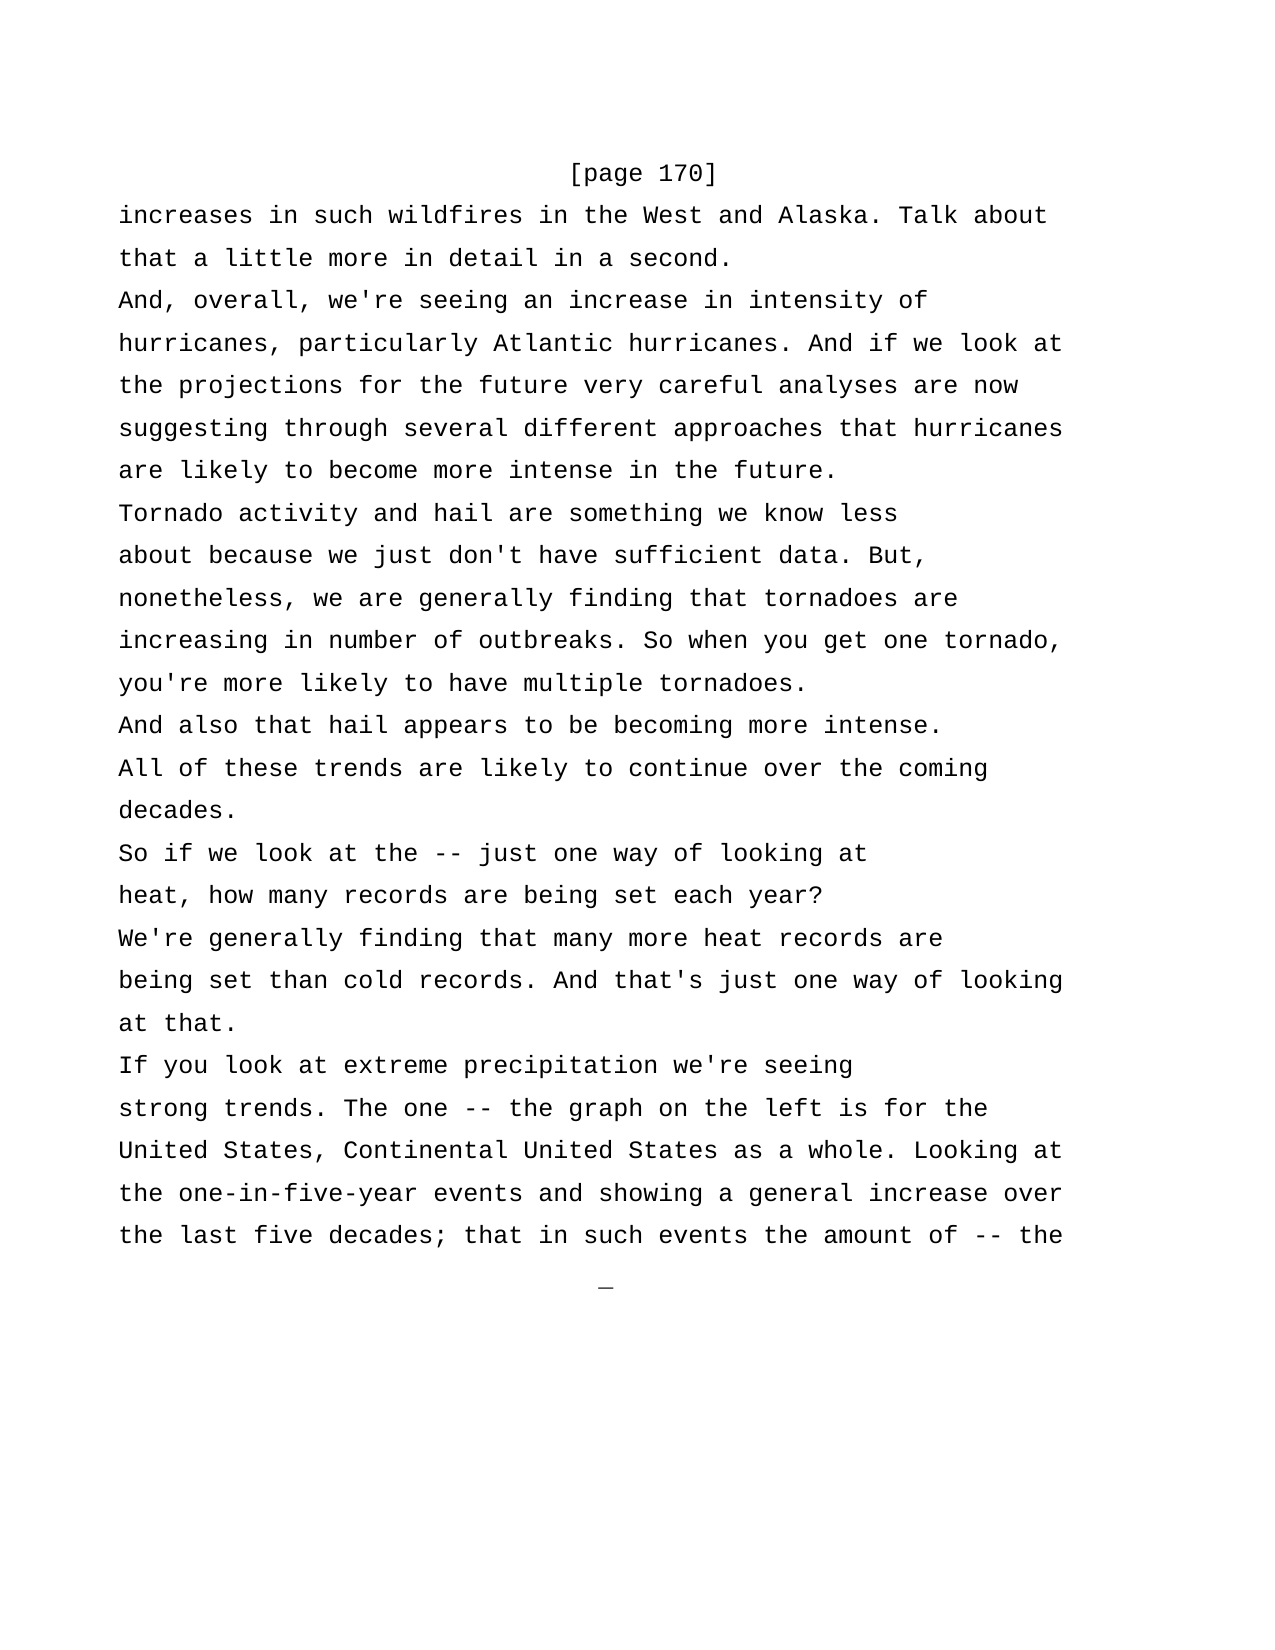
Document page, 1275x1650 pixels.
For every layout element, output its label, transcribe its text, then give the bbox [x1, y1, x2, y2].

text at that. [118, 1011, 1157, 1039]
text increases in such wildfires in the West and Alaska. Talk about [118, 203, 1157, 231]
text that a little more in detail in a second. [118, 246, 1157, 274]
text increasing in number of outbreaks. So when you get one tornado, [118, 628, 1157, 656]
text United States, Continental United States as a whole. Looking at [118, 1138, 1157, 1166]
text nonetheless, we are generally finding that tornadoes are [118, 586, 1157, 614]
text strong trends. The one -- the graph on the left is for the [118, 1096, 1157, 1124]
text about because we just don't have sufficient data. But, [118, 543, 1157, 571]
text the one-in-five-year events and showing a general increase over [118, 1181, 1157, 1209]
text And, overall, we're seeing an increase in intensity of [118, 288, 1157, 316]
text decades. [118, 798, 1157, 826]
text the projections for the future very careful analyses are now [118, 373, 1157, 401]
text We're generally finding that many more heat records are [118, 926, 1157, 954]
text hurricanes, particularly Atlantic hurricanes. And if we look at [118, 331, 1157, 359]
text Tornado activity and hail are something we know less [118, 501, 1157, 529]
text And also that hail appears to be becoming more intense. [118, 713, 1157, 741]
text [page 170] [118, 161, 1157, 189]
text are likely to become more intense in the future. [118, 458, 1157, 486]
text suggesting through several different approaches that hurricanes [118, 416, 1157, 444]
text So if we look at the -- just one way of looking at [118, 841, 1157, 869]
text heat, how many records are being set each year? [118, 883, 1157, 911]
text _ [118, 1266, 1157, 1294]
text you're more likely to have multiple tornadoes. [118, 671, 1157, 699]
text If you look at extreme precipitation we're seeing [118, 1053, 1157, 1081]
text the last five decades; that in such events the amount of -- the [118, 1223, 1157, 1251]
text All of these trends are likely to continue over the coming [118, 756, 1157, 784]
text being set than cold records. And that's just one way of looking [118, 968, 1157, 996]
